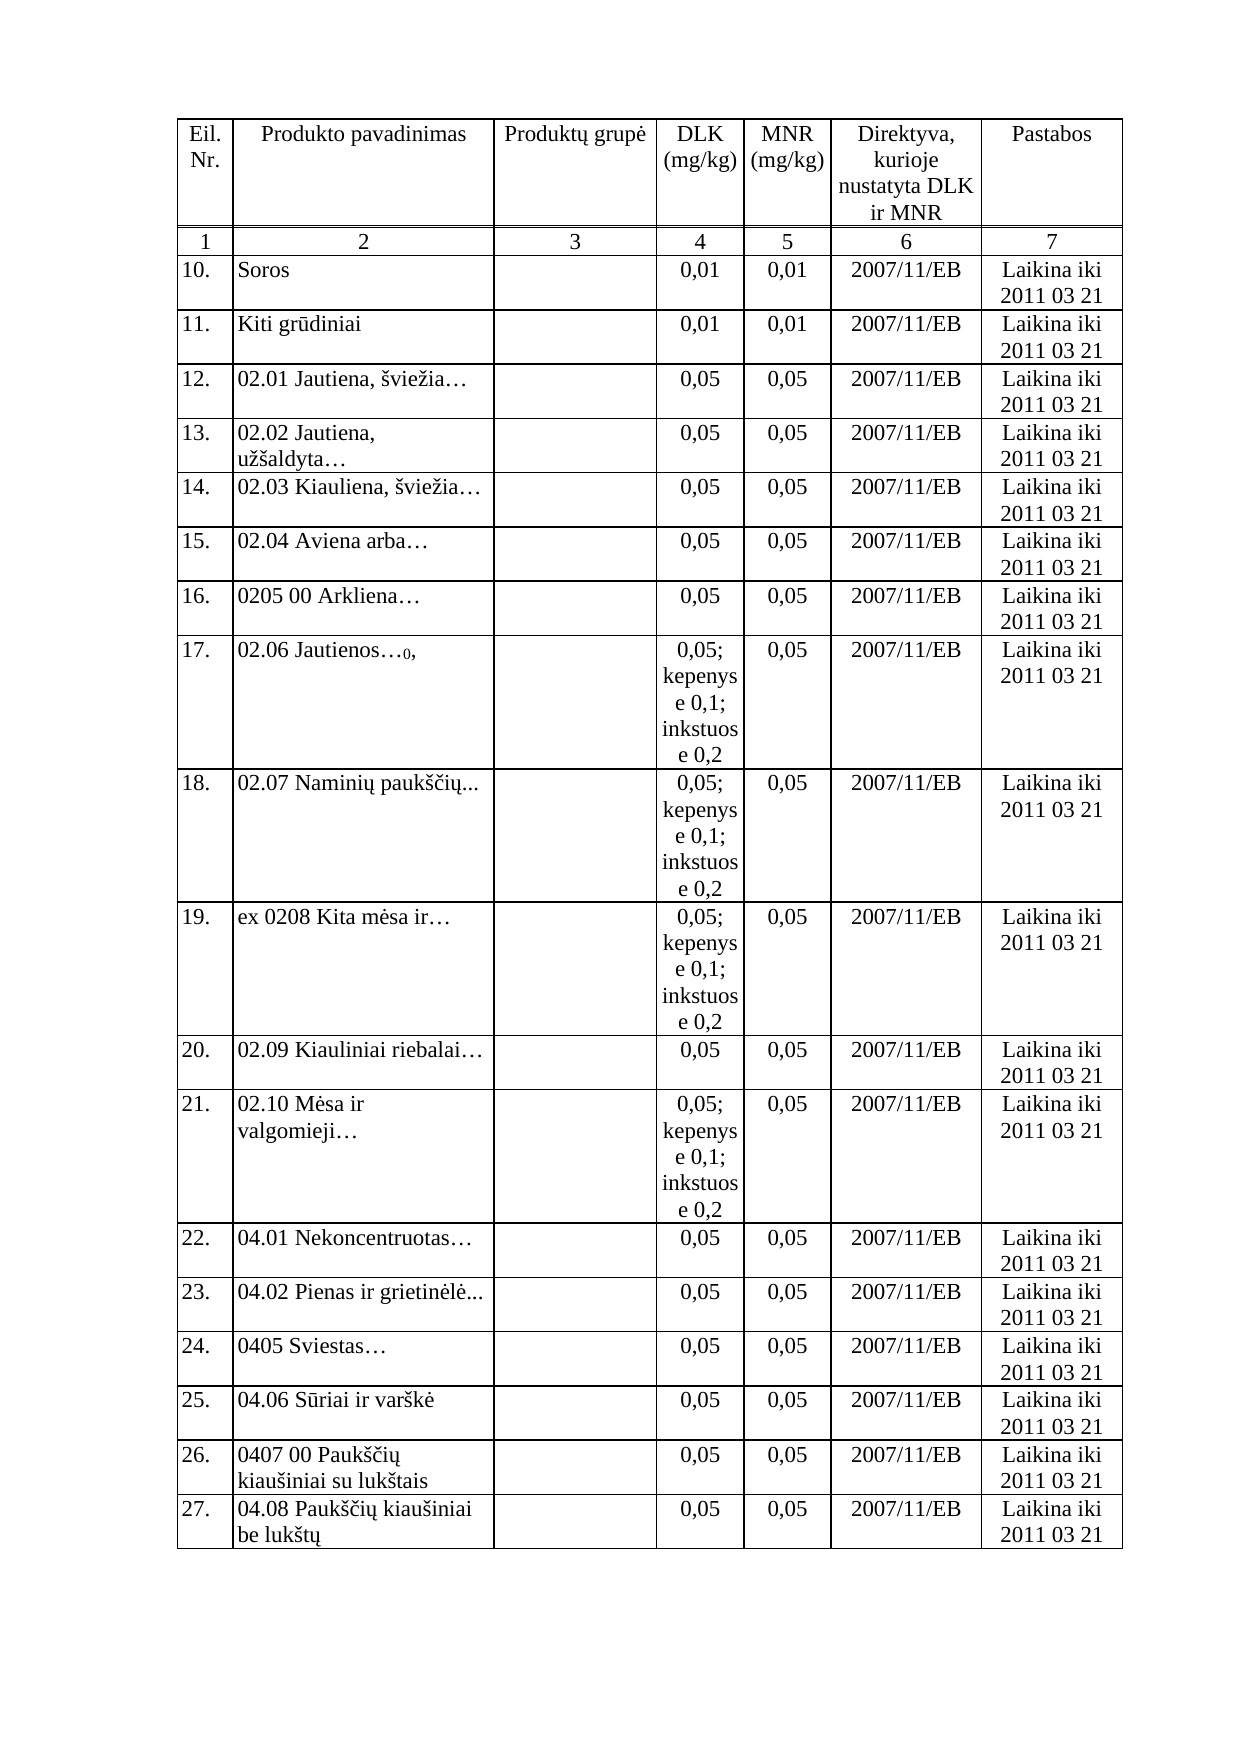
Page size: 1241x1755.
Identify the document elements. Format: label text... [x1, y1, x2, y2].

table_cell 2007/11/EB [832, 473, 981, 526]
table_cell 02.10 Mėsa ir valgomieji… [234, 1090, 493, 1222]
table_cell 0,05 [745, 582, 830, 634]
table_cell 2007/11/EB [832, 1495, 981, 1548]
table_cell 0,01 [745, 256, 830, 309]
table_cell 7 [1118, 228, 1122, 254]
table_cell [495, 1224, 656, 1276]
table_cell 23. [178, 1278, 232, 1331]
table_cell 0,05 [657, 1036, 743, 1089]
table_cell 0,05 [745, 1441, 830, 1493]
table_cell 18. [178, 770, 232, 901]
table_cell 0,05 [745, 1224, 830, 1276]
table_cell 04.06 Sūriai ir varškė [234, 1387, 493, 1439]
table_cell [495, 365, 656, 417]
table_cell 3 [652, 228, 656, 254]
table_cell [495, 256, 656, 309]
table_cell Laikina iki 2011 03 21 [982, 903, 1122, 1034]
table_cell 02.06 Jautienos…0, [234, 636, 493, 768]
table_cell [495, 636, 656, 768]
table_cell 2007/11/EB [832, 256, 981, 309]
table_cell 2007/11/EB [832, 311, 981, 363]
table_cell 0,05 [745, 419, 830, 472]
table_cell 6 [977, 228, 981, 254]
table_cell 13. [178, 419, 232, 472]
table_cell 12. [178, 365, 232, 417]
table_cell 0,05 [745, 365, 830, 417]
table_cell [495, 903, 656, 1034]
table_cell 0,05 [657, 1441, 743, 1493]
table_cell Kiti grūdiniai [234, 311, 493, 363]
table_cell 02.03 Kiauliena, šviežia… [234, 473, 493, 526]
table_cell 02.07 Naminių paukščių... [234, 770, 493, 901]
table_header Produktų grupė [495, 120, 656, 225]
table_cell 2007/11/EB [832, 365, 981, 417]
table_cell 20. [178, 1036, 232, 1089]
table_cell 0,01 [657, 311, 743, 363]
table_cell 2007/11/EB [832, 1441, 981, 1493]
table_cell 2007/11/EB [832, 1387, 981, 1439]
table_cell [495, 311, 656, 363]
table_cell 0,05 [745, 1036, 830, 1089]
table_cell 0,05 [657, 473, 743, 526]
table_cell 0,05 [657, 1224, 743, 1276]
table_cell 02.04 Aviena arba… [234, 528, 493, 580]
table_cell 02.09 Kiauliniai riebalai… [234, 1036, 493, 1089]
table_cell [495, 1495, 656, 1548]
table_cell 0,05 [745, 1332, 830, 1385]
table_cell Laikina iki 2011 03 21 [982, 770, 1122, 901]
table_cell 19. [178, 903, 232, 1034]
table_header Produkto pavadinimas [234, 120, 493, 225]
table_cell 02.01 Jautiena, šviežia… [234, 365, 493, 417]
table_cell 0,05 [657, 582, 743, 634]
table_cell 2007/11/EB [832, 528, 981, 580]
table_cell 0,05 [745, 1278, 830, 1331]
table_cell 0,01 [657, 256, 743, 309]
table_cell [495, 528, 656, 580]
table_cell 0,05 [657, 365, 743, 417]
table_cell 2007/11/EB [832, 1278, 981, 1331]
table_cell 26. [178, 1441, 232, 1493]
table_header DLK (mg/kg) [657, 120, 743, 225]
table_cell 2007/11/EB [832, 419, 981, 472]
table_cell 0,05 [745, 770, 830, 901]
table_cell [495, 473, 656, 526]
table_cell 25. [178, 1387, 232, 1439]
table_cell [495, 582, 656, 634]
table_cell Soros [234, 256, 493, 309]
table_cell 24. [178, 1332, 232, 1385]
table_cell 2007/11/EB [832, 903, 981, 1034]
table_cell 21. [178, 1090, 232, 1222]
table_cell 0,05 [657, 1495, 743, 1548]
table_header Eil. Nr. [178, 120, 232, 225]
table_cell 0,05 [745, 636, 830, 768]
table_cell 10. [178, 256, 232, 309]
table_cell 11. [178, 311, 232, 363]
table_cell [495, 1278, 656, 1331]
table_cell 17. [178, 636, 232, 768]
table_cell 15. [178, 528, 232, 580]
table_cell 0,05 [745, 1387, 830, 1439]
table_cell 7 [982, 228, 986, 254]
table_cell Laikina iki 2011 03 21 [982, 636, 1122, 768]
table_cell 04.02 Pienas ir grietinėlė... [234, 1278, 493, 1331]
table_cell [495, 770, 656, 901]
table_cell 0,05 [657, 528, 743, 580]
table_cell 0,01 [745, 311, 830, 363]
table_cell 16. [178, 582, 232, 634]
table_cell 0405 Sviestas… [234, 1332, 493, 1385]
table_cell 04.01 Nekoncentruotas… [234, 1224, 493, 1276]
table_cell 2007/11/EB [832, 1036, 981, 1089]
table_cell 2007/11/EB [832, 1332, 981, 1385]
table_cell 27. [178, 1495, 232, 1548]
table_cell 0,05 [745, 1090, 830, 1222]
table_cell [495, 419, 656, 472]
table_header Pastabos [982, 120, 1122, 225]
table_cell [495, 1387, 656, 1439]
table_cell 0,05 [745, 1495, 830, 1548]
table_cell 0,05 [657, 1278, 743, 1331]
table_cell 0,05 [657, 419, 743, 472]
table_cell 2007/11/EB [832, 1224, 981, 1276]
table_cell 2007/11/EB [832, 582, 981, 634]
table_cell 2007/11/EB [832, 636, 981, 768]
table_cell Laikina iki 2011 03 21 [982, 1090, 1122, 1222]
table_cell 0,05 [745, 528, 830, 580]
table_cell 0,05 [657, 1332, 743, 1385]
table_cell 14. [178, 473, 232, 526]
table_cell [495, 1441, 656, 1493]
table_cell [495, 1332, 656, 1385]
table_header MNR (mg/kg) [745, 120, 830, 225]
table_cell 0,05 [745, 903, 830, 1034]
table_cell 4 [657, 228, 661, 254]
table_cell [495, 1036, 656, 1089]
table_cell 0,05 [657, 1387, 743, 1439]
table_cell 22. [178, 1224, 232, 1276]
table_cell ex 0208 Kita mėsa ir… [234, 903, 493, 1034]
table_cell 2007/11/EB [832, 770, 981, 901]
table_cell 0205 00 Arkliena… [234, 582, 493, 634]
table_cell 0,05 [745, 473, 830, 526]
table_cell [495, 1090, 656, 1222]
table_cell 2007/11/EB [832, 1090, 981, 1222]
